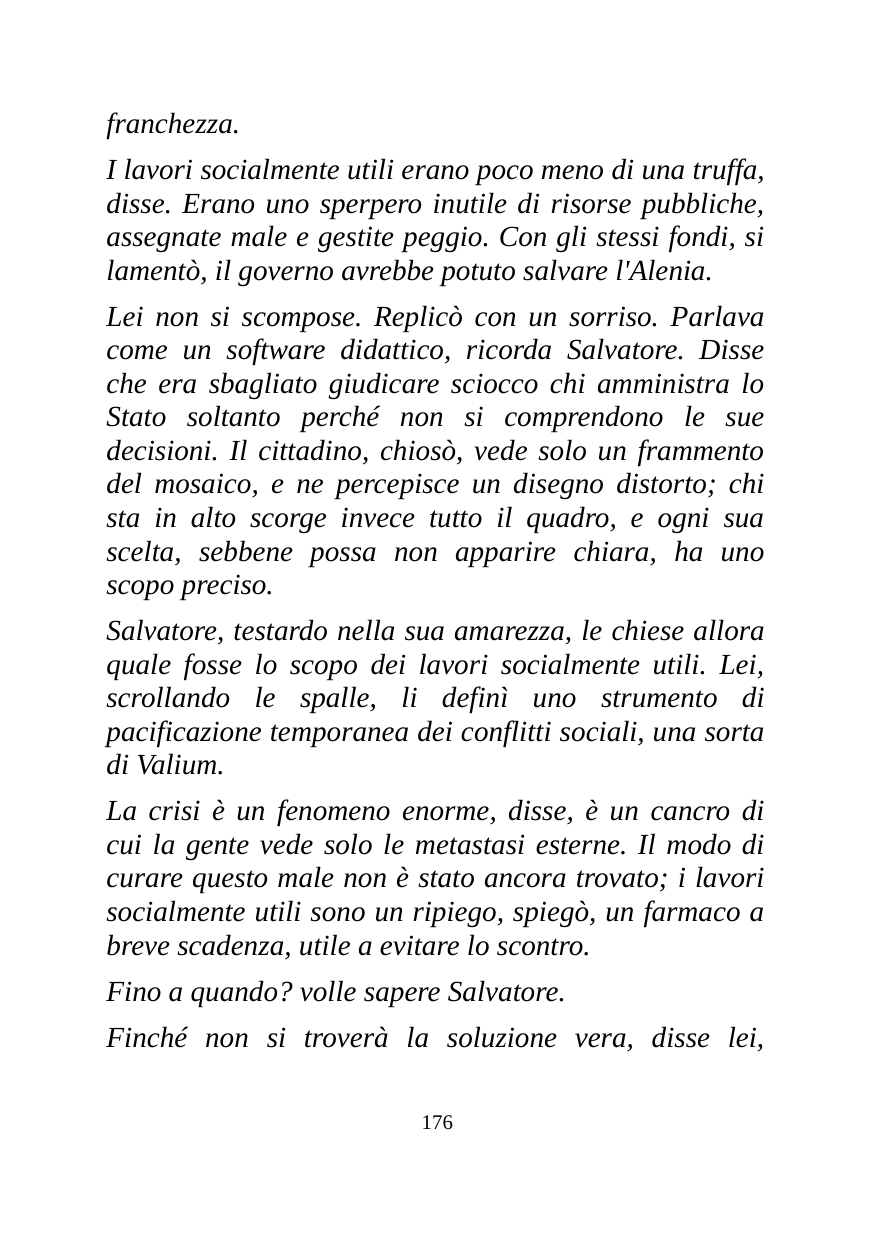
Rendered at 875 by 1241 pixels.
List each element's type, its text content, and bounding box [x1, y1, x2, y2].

text Lei non si scompose. Replicò con un sorriso. Parlava come un software didattico, ricorda Salvatore. Disse che era sbagliato giudicare sciocco chi amministra lo Stato soltanto perché non si comprendono le sue decisioni. Il cittadino, chiosò, vede solo un frammento del mosaico, e ne percepisce un disegno distorto; chi sta in alto scorge invece tutto il quadro, e ogni sua scelta, sebbene possa non apparire chiara, ha uno scopo preciso. [106, 299, 768, 601]
text La crisi è un fenomeno enorme, disse, è un cancro di cui la gente vede solo le metastasi esterne. Il modo di curare questo male non è stato ancora trovato; i lavori socialmente utili sono un ripiego, spiegò, un farmaco a breve scadenza, utile a evitare lo scontro. [106, 793, 768, 961]
text Salvatore, testardo nella sua amarezza, le chiese allora quale fosse lo scopo dei lavori socialmente utili. Lei, scrollando le spalle, li definì uno strumento di pacificazione temporanea dei conflitti sociali, una sorta di Valium. [106, 613, 768, 781]
text franchezza. [106, 106, 768, 140]
text I lavori socialmente utili erano poco meno di una truffa, disse. Erano uno sperpero inutile di risorse pubbliche, assegnate male e gestite peggio. Con gli stessi fondi, si lamentò, il governo avrebbe potuto salvare l'Alenia. [106, 152, 768, 286]
text Fino a quando? volle sapere Salvatore. [106, 974, 768, 1007]
text Finché non si troverà la soluzione vera, disse lei, [106, 1020, 768, 1053]
